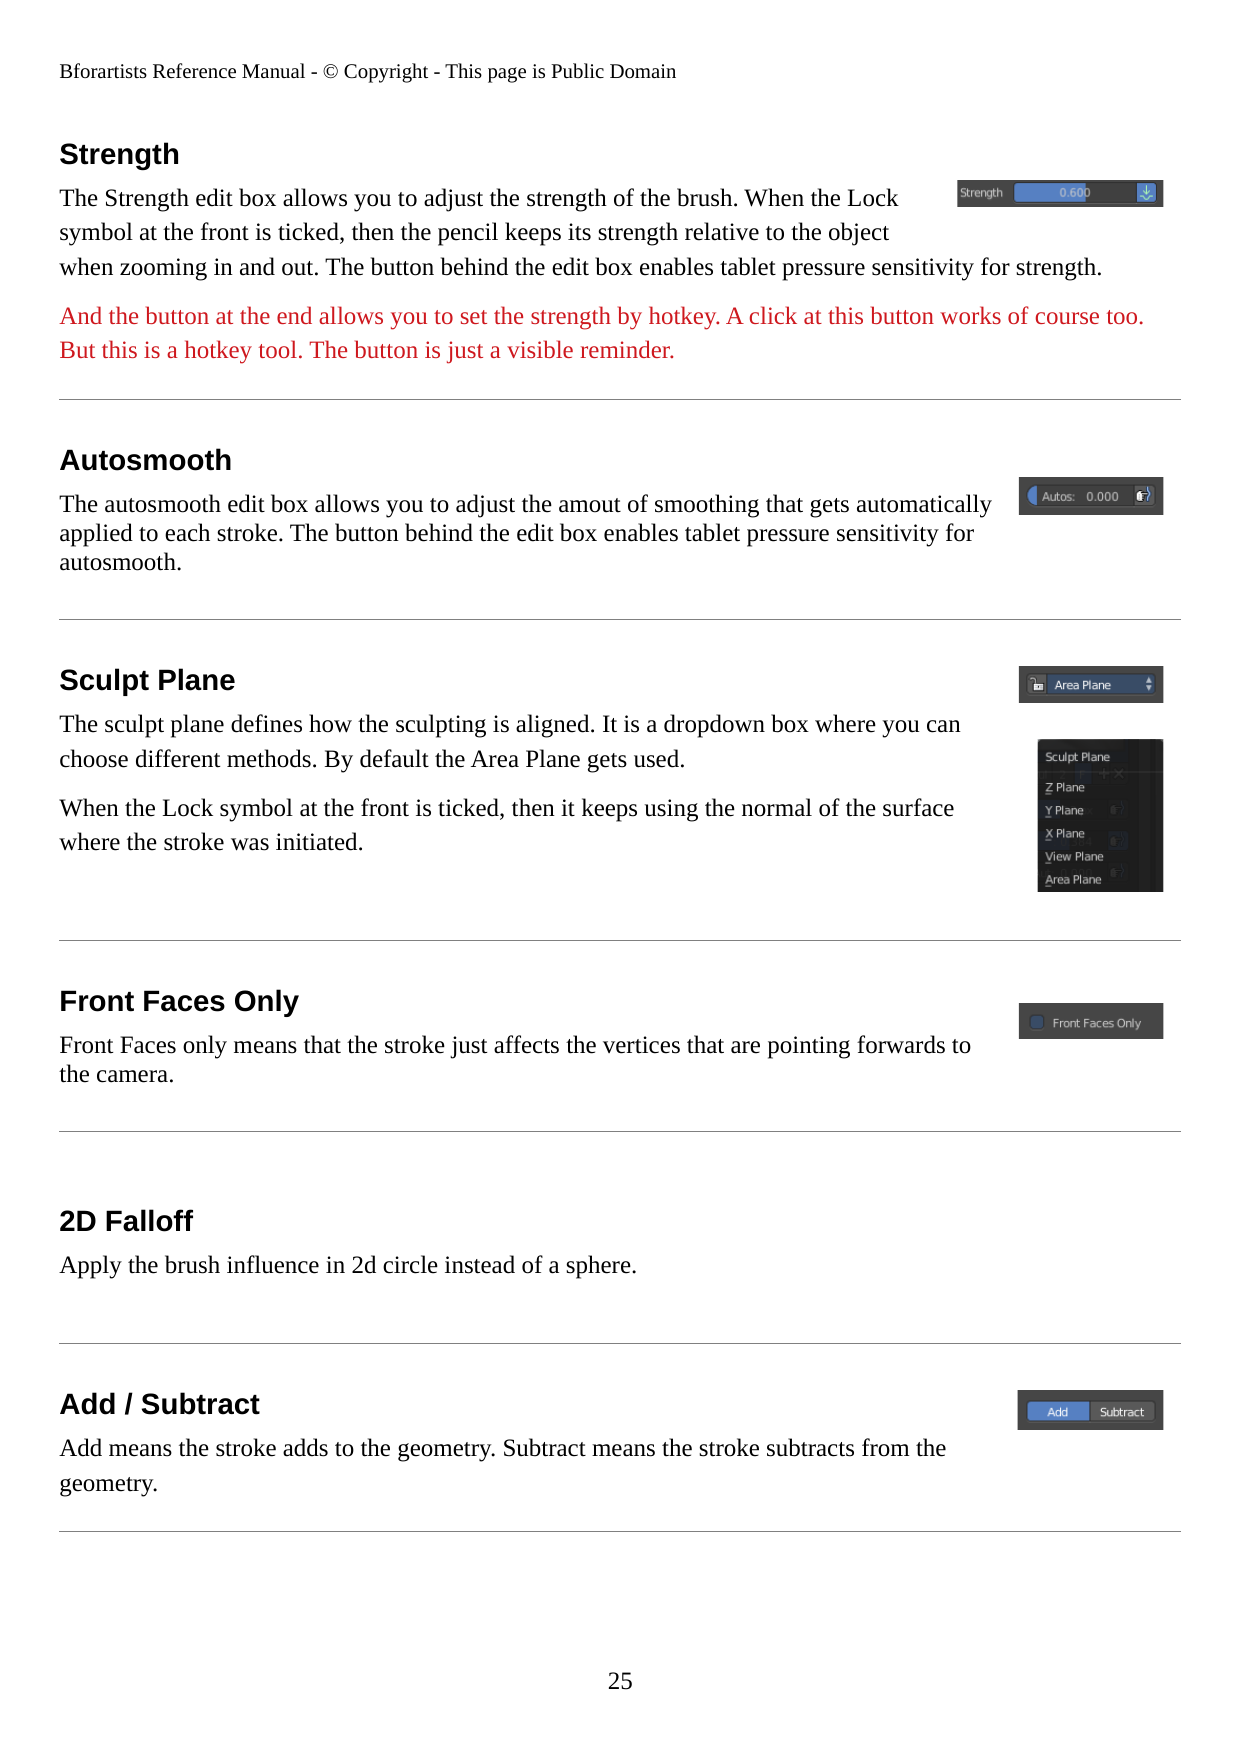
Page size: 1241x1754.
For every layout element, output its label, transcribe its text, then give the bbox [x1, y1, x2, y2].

subtitle Sculpt Plane [59, 663, 1181, 697]
picture [957, 180, 1164, 207]
picture [1017, 1390, 1164, 1430]
text When the Lock symbol at the front is ticked, then it keeps using the normal of the surface where the stroke was initiated. [59, 793, 1037, 856]
picture [1018, 477, 1164, 515]
subtitle 2D Falloff [59, 1204, 1181, 1238]
text The Strength edit box allows you to adjust the strength of the brush. When the Lock symbol at the front is ticked, then the pencil keeps its strength relative to the object when zooming in and out. The button behind the edit box enables tablet pressure sensitivity for strength. [59, 183, 1181, 281]
subtitle Strength [59, 137, 1181, 170]
text Add means the stroke adds to the geometry. Subtract means the stroke subtracts from the geometry. [59, 1433, 1181, 1497]
text Apply the brush influence in 2d circle instead of a sphere. [59, 1251, 1181, 1279]
text The autosmooth edit box allows you to adjust the amout of smoothing that gets automatically applied to each stroke. The button behind the edit box enables tablet pressure sensitivity for autosmooth. [59, 489, 1181, 576]
subtitle Autosmooth [59, 443, 1181, 477]
text The sculpt plane defines how the sculpting is aligned. It is a dropdown box where you can choose different methods. By default the Area Plane gets used. [59, 709, 1181, 773]
subtitle Front Faces Only [59, 984, 1181, 1018]
text Front Faces only means that the stroke just affects the vertices that are pointing forwards to the camera. [59, 1031, 1181, 1088]
text And the button at the end allows you to set the strength by hotkey. A click at this button works of course too. But this is a hotkey tool. The button is just a visible reminder. [59, 301, 1181, 364]
picture [1018, 666, 1164, 703]
picture [1018, 1003, 1164, 1039]
picture [1037, 739, 1164, 892]
subtitle Add / Subtract [59, 1387, 1181, 1421]
